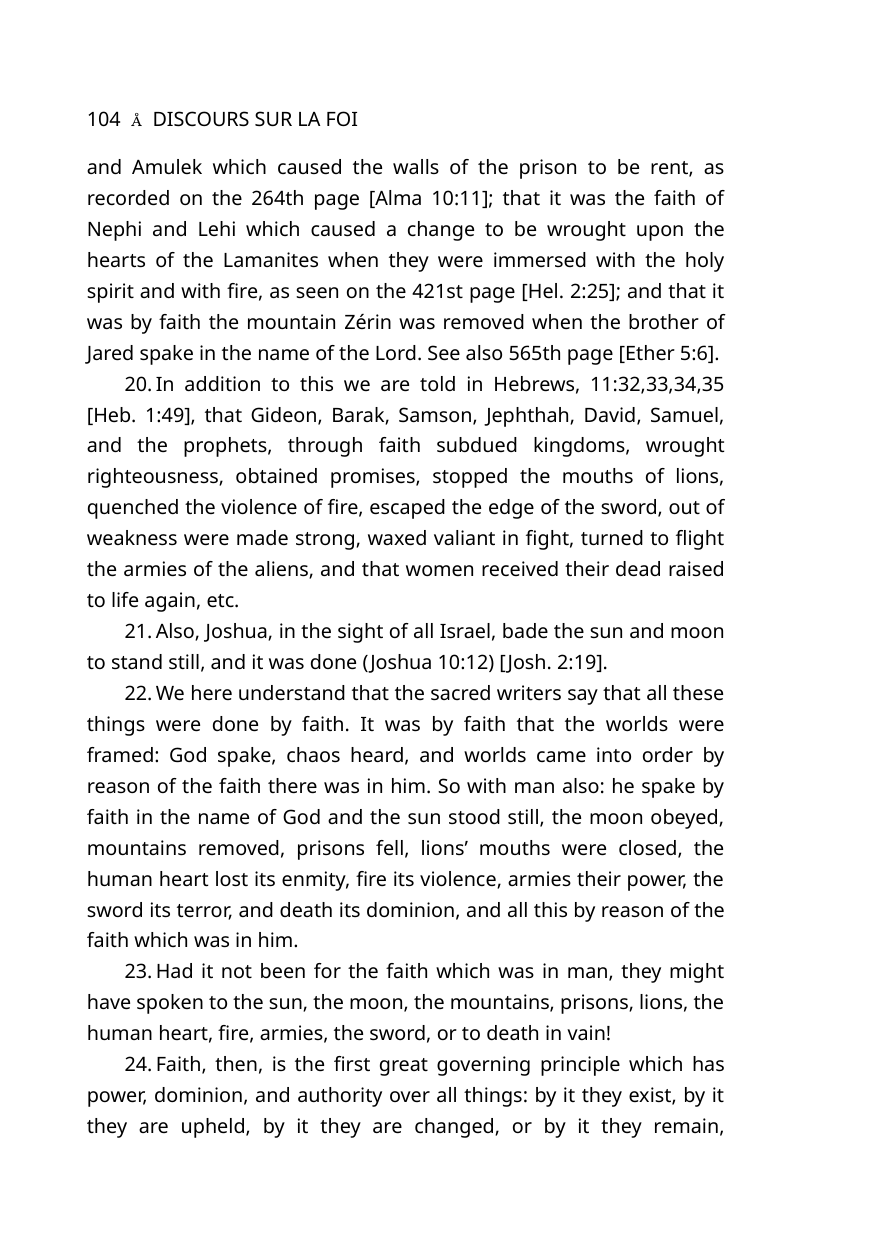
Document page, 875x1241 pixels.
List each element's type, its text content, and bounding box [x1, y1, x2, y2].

text 20. In addition to this we are told in Hebrews, 11:32,33,34,35 [Heb. 1:49], that Gideon, Barak, Samson, Jephthah, David, Samuel, and the prophets, through faith subdued kingdoms, wrought righteousness, obtained promises, stopped the mouths of lions, quenched the violence of fire, escaped the edge of the sword, out of weakness were made strong, waxed valiant in fight, turned to flight the armies of the aliens, and that women received their dead raised to life again, etc. [87, 370, 725, 613]
text 23. Had it not been for the faith which was in man, they might have spoken to the sun, the moon, the mountains, prisons, lions, the human heart, fire, armies, the sword, or to death in vain! [87, 958, 725, 1047]
text 21. Also, Joshua, in the sight of all Israel, bade the sun and moon to stand still, and it was done (Joshua 10:12) [Josh. 2:19]. [87, 617, 725, 675]
text 22. We here understand that the sacred writers say that all these things were done by faith. It was by faith that the worlds were framed: God spake, chaos heard, and worlds came into order by reason of the faith there was in him. So with man also: he spake by faith in the name of God and the sun stood still, the moon obeyed, mountains removed, prisons fell, lions’ mouths were closed, the human heart lost its enmity, fire its violence, armies their power, the sword its terror, and death its dominion, and all this by reason of the faith which was in him. [87, 679, 725, 954]
text and Amulek which caused the walls of the prison to be rent, as recorded on the 264th page [Alma 10:11]; that it was the faith of Nephi and Lehi which caused a change to be wrought upon the hearts of the Lamanites when they were immersed with the holy spirit and with fire, as seen on the 421st page [Hel. 2:25]; and that it was by faith the mountain Zérin was removed when the brother of Jared spake in the name of the Lord. See also 565th page [Ether 5:6]. [87, 153, 725, 366]
text 24. Faith, then, is the first great governing principle which has power, dominion, and authority over all things: by it they exist, by it they are upheld, by it they are changed, or by it they remain, [87, 1051, 725, 1139]
